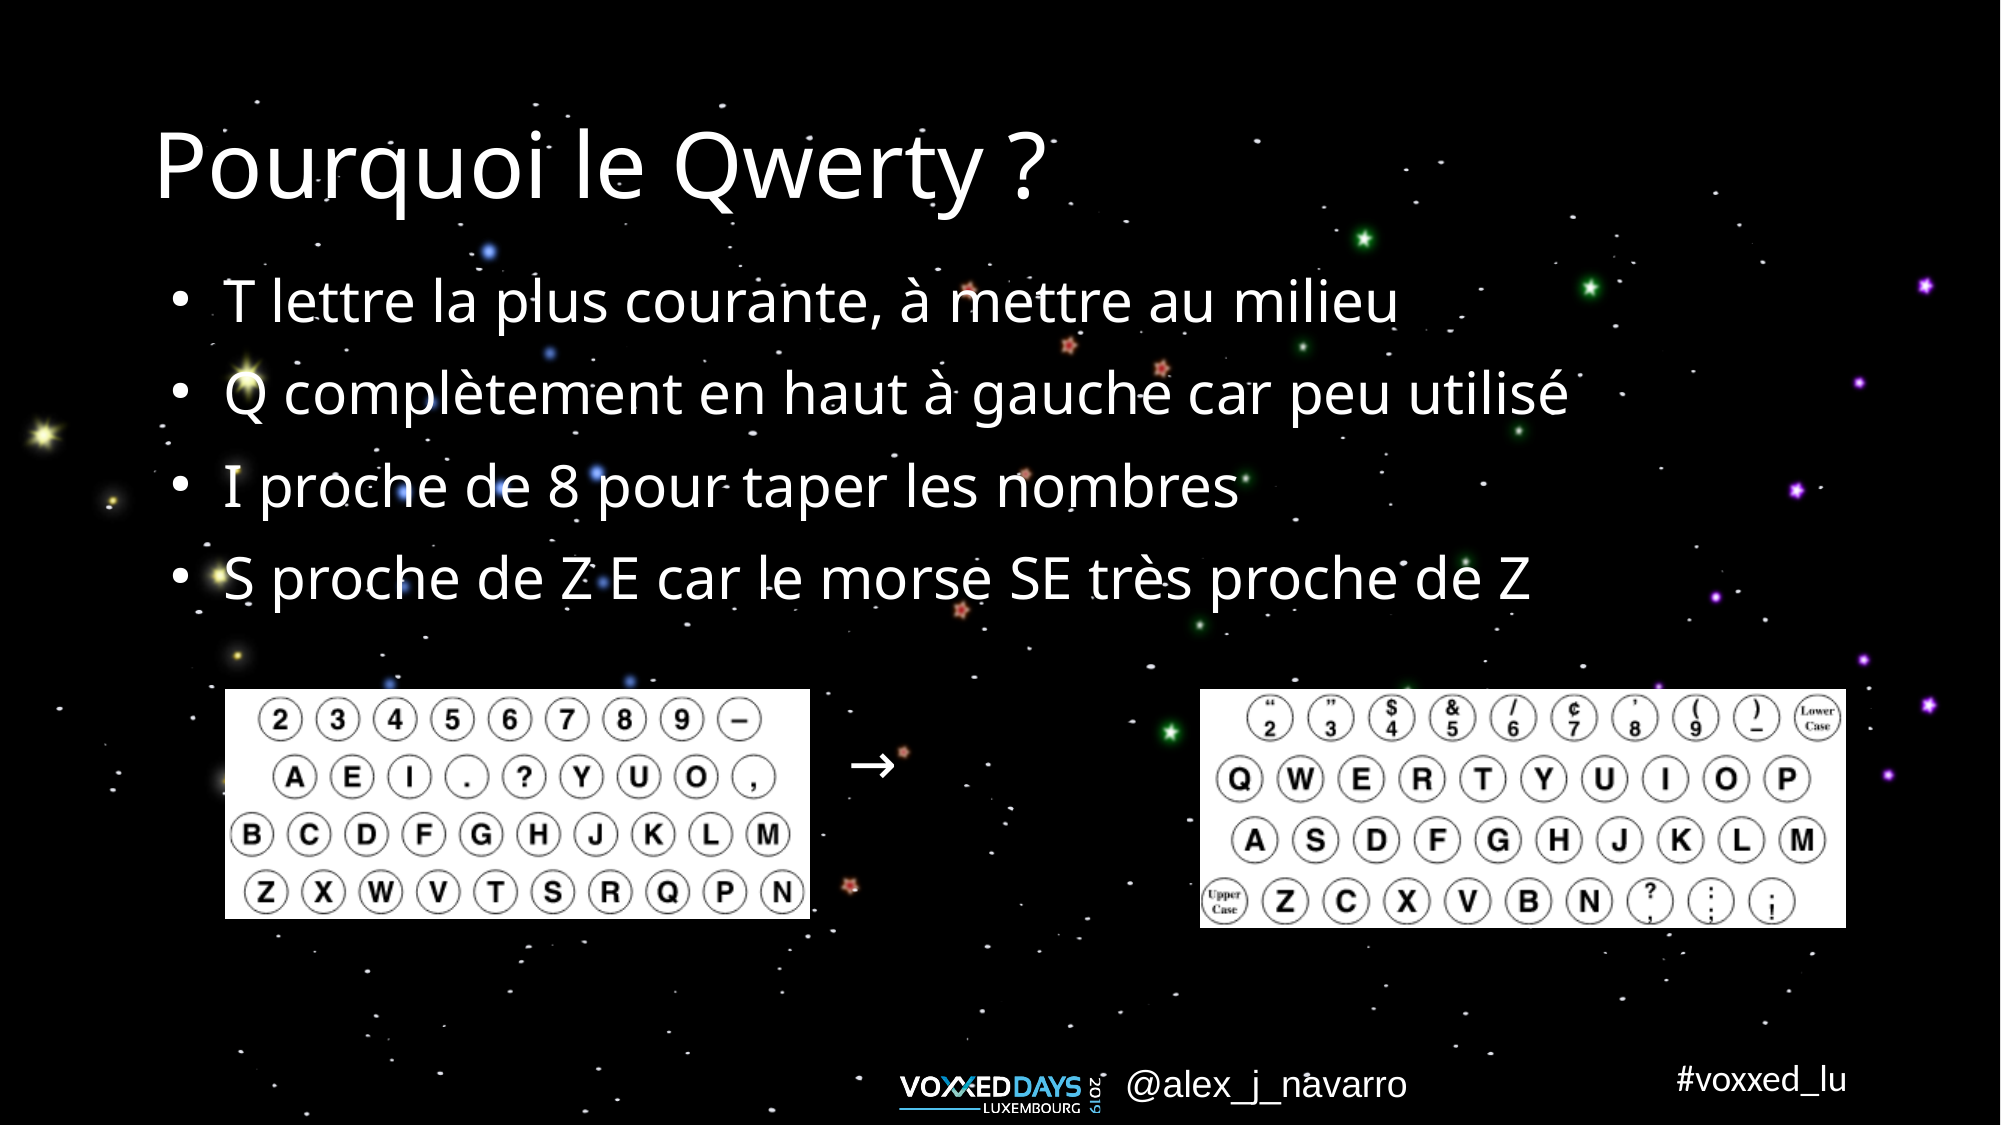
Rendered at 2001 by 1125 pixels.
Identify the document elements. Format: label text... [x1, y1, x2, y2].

list T lettre la plus courante, à mettre au milieu Q complètement en haut à gauche car peu utilisé I proche de 8 pour taper les nombres S proche de Z E car le morse SE très proche de Z → [137, 164, 1863, 1014]
title Pourquoi le Qwerty ? [137, 59, 1863, 164]
text_box @alex_j_navarro [1110, 1055, 1739, 1125]
picture [0, 0, 2001, 1125]
